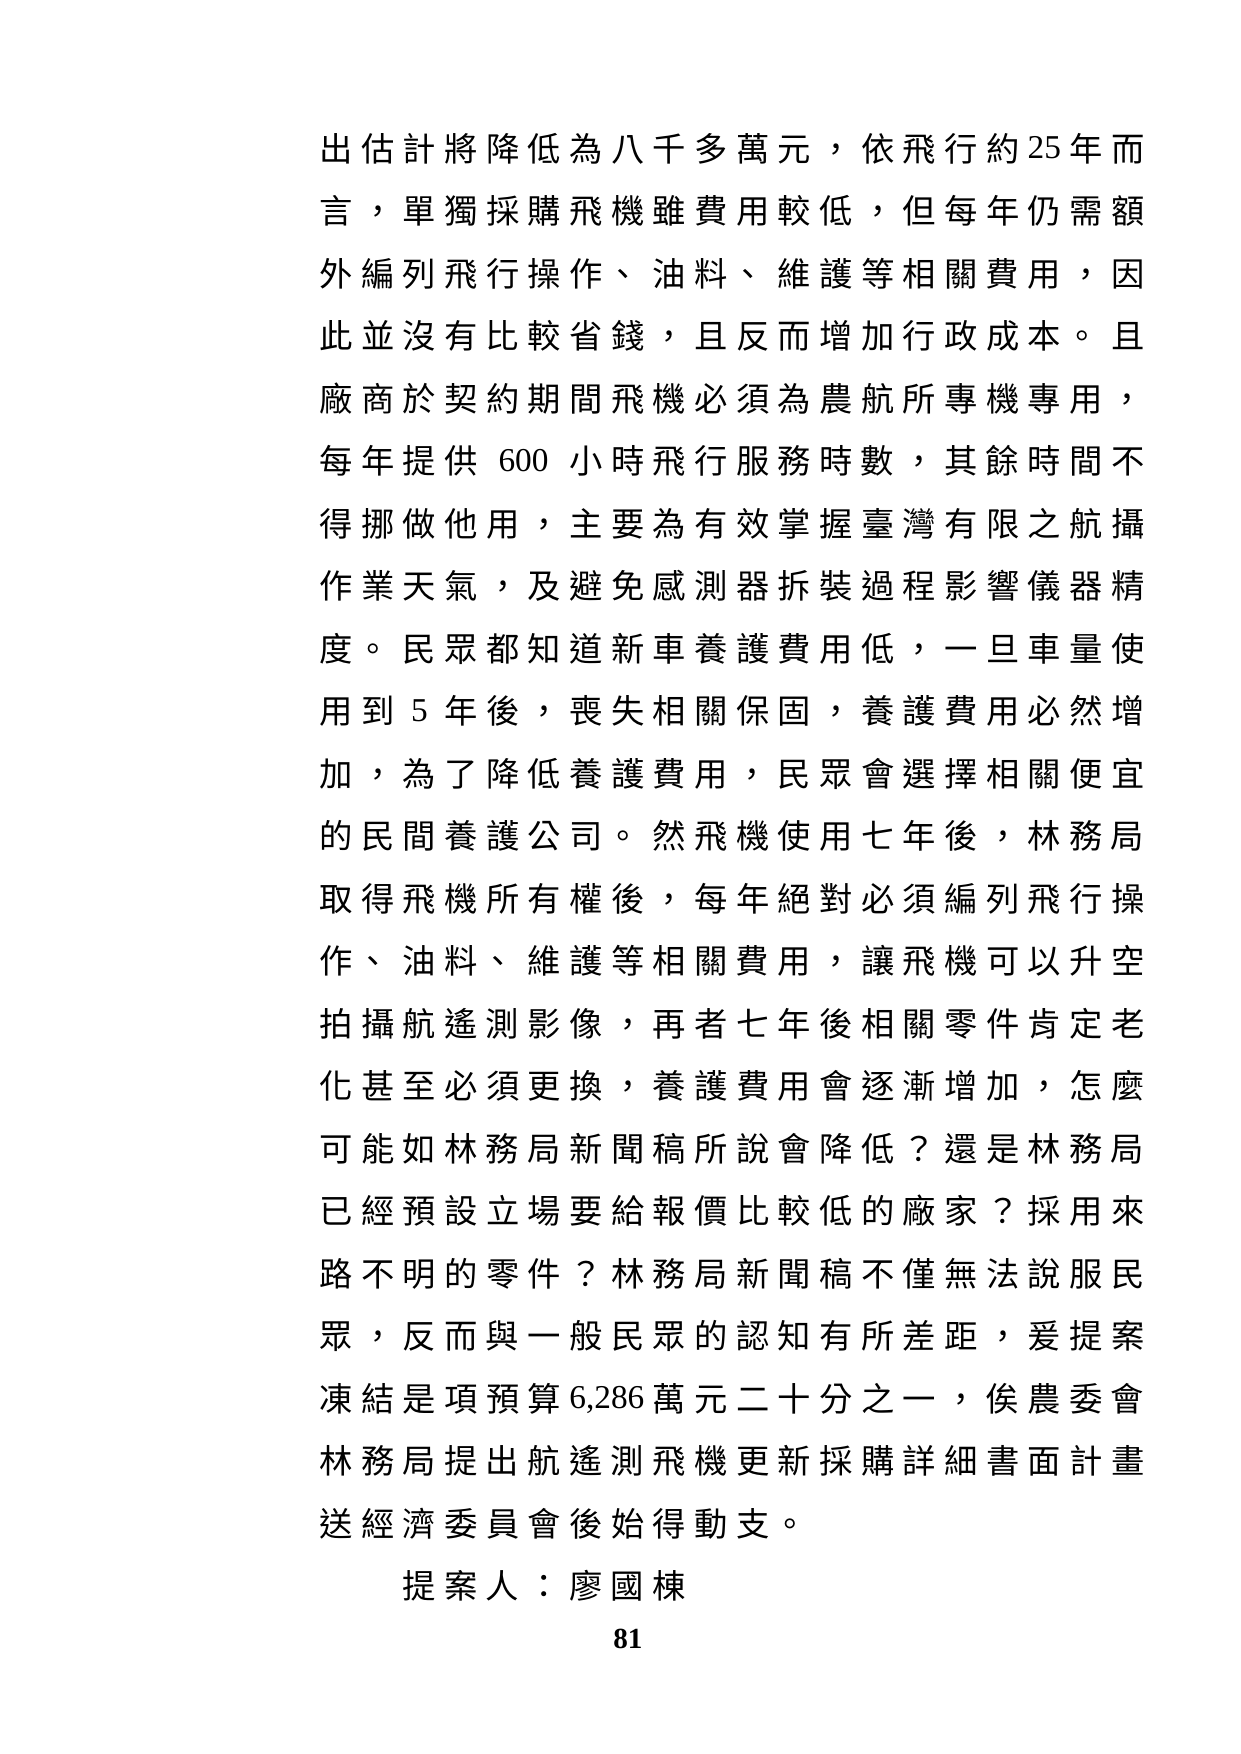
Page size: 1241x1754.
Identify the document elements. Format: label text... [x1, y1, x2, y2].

list 出估計將降低為八千多萬元，依飛行約25年而言，單獨採購飛機雖費用較低，但每年仍需額外編列飛行操作、油料、維護等相關費用，因此並沒有比較省錢，且反而增加行政成本。且廠商於契約期間飛機必須為農航所專機專用，每年提供600小時飛行服務時數，其餘時間不得挪做他用，主要為有效掌握臺灣有限之航攝作業天氣，及避免感測器拆裝過程影響儀器精度。民眾都知道新車養護費用低，一旦車量使用到5年後，喪失相關保固，養護費用必然增加，為了降低養護費用，民眾會選擇相關便宜的民間養護公司。然飛機使用七年後，林務局取得飛機所有權後，每年絕對必須編列飛行操作、油料、維護等相關費用，讓飛機可以升空拍攝航遙測影像，再者七年後相關零件肯定老化甚至必須更換，養護費用會逐漸增加，怎麼可能如林務局新聞稿所說會降低？還是林務局已經預設立場要給報價比較低的廠家？採用來路不明的零件？林務局新聞稿不僅無法說服民眾，反而與一般民眾的認知有所差距，爰提案凍結是項預算6,286萬元二十分之一，俟農委會林務局提出航遙測飛機更新採購詳細書面計畫送經濟委員會後始得動支。 [166, 105, 1148, 1542]
text 提案人：廖國棟 [384, 1542, 1148, 1605]
